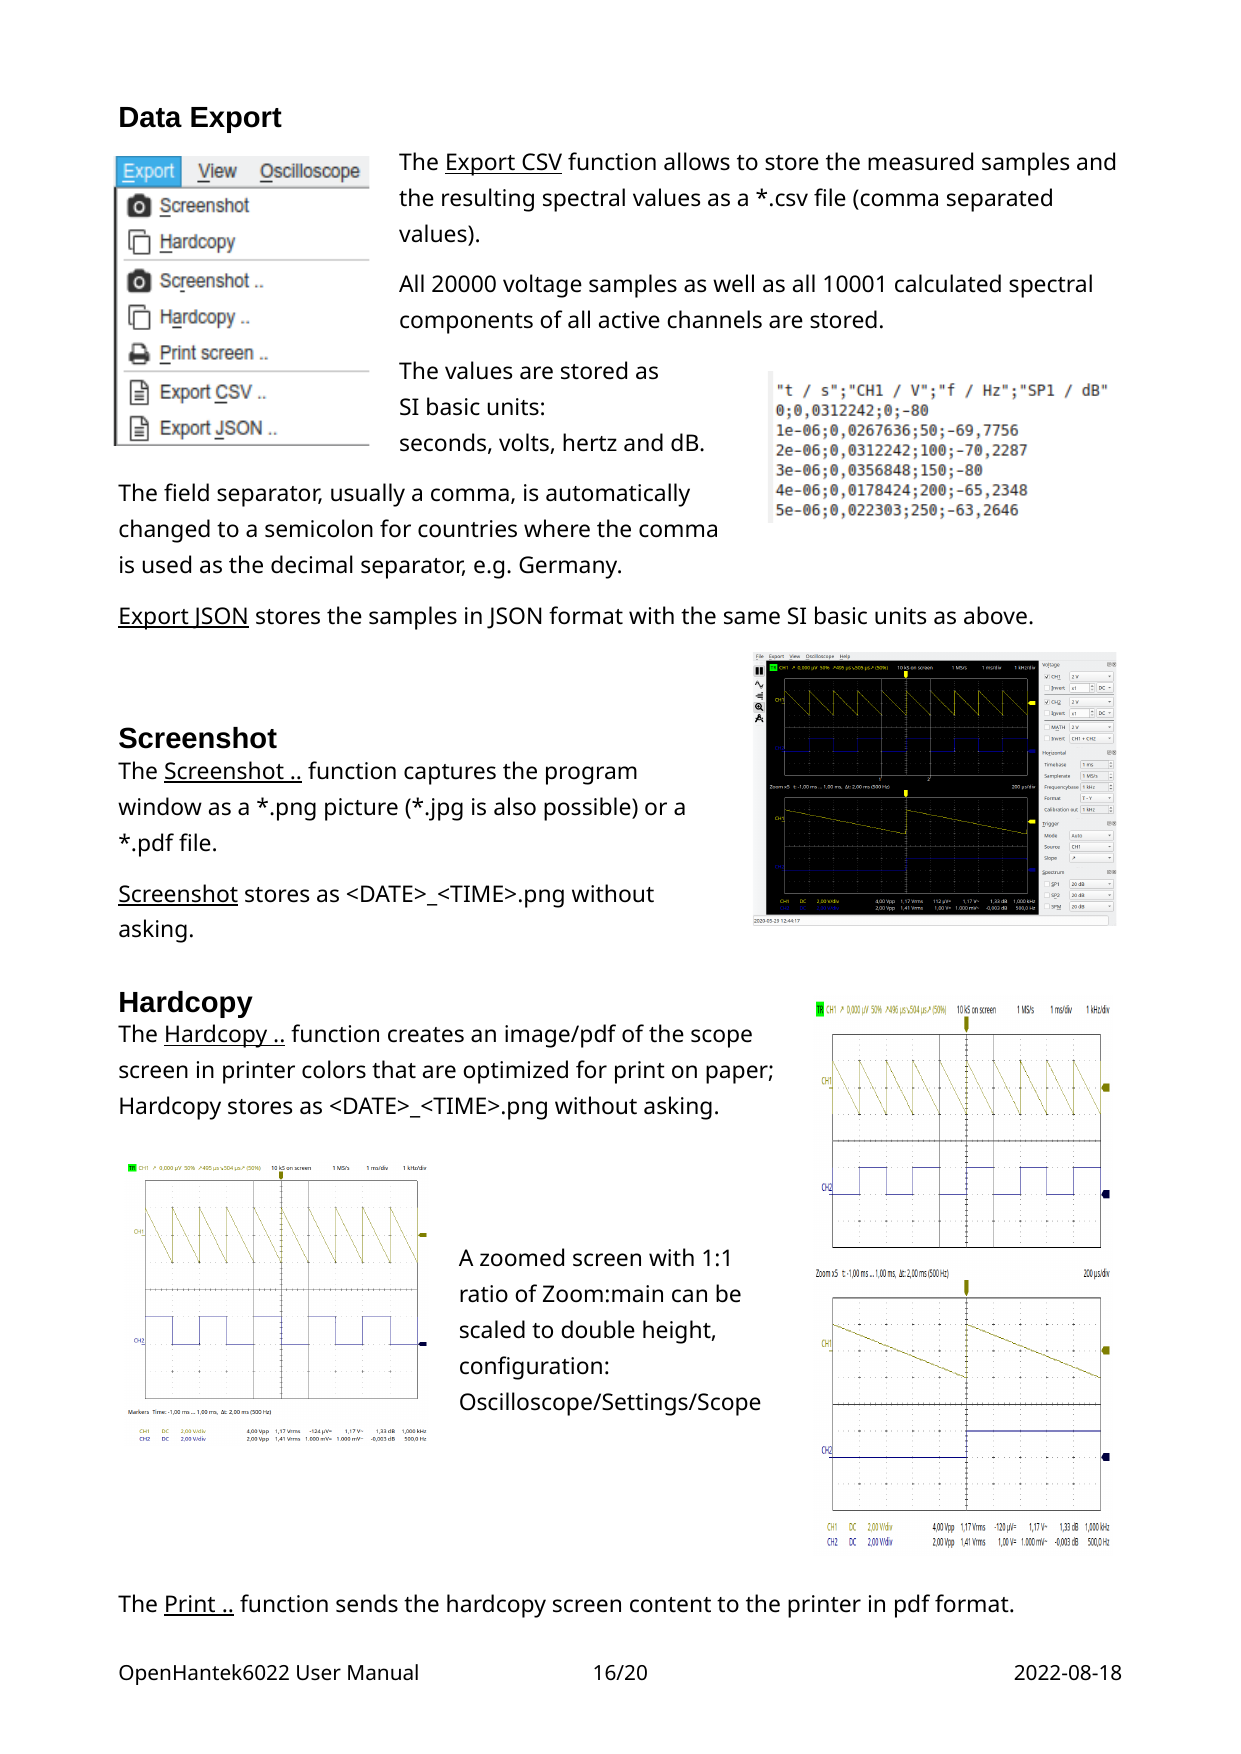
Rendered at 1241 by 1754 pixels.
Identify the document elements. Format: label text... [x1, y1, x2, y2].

text The Screenshot .. function captures the program window as a *.png picture (*.jpg is also possible) or a *.pdf file. [118, 755, 752, 858]
text The values are stored as SI basic units: seconds, volts, hertz and dB. [118, 355, 1122, 458]
text All 20000 voltage samples as well as all 10001 calculated spectral components of all active channels are stored. [370, 268, 1122, 336]
text The field separator, usually a comma, is automatically changed to a semicolon for countries where the comma is used as the decimal separator, e.g. Germany. [118, 477, 1122, 580]
text The Export CSV function allows to store the measured samples and the resulting spectral values as a *.csv file (comma separated values). [118, 146, 1122, 249]
text The Hardcopy .. function creates an image/pdf of the scope screen in printer colors that are optimized for print on paper; Hardcopy stores as <DATE>_<TIME>.png without asking. [118, 1018, 812, 1121]
subtitle Data Export [118, 100, 1122, 133]
picture [812, 995, 1113, 1556]
text The Print .. function sends the hardcopy screen content to the printer in pdf format. [118, 1588, 1122, 1619]
subtitle Screenshot [118, 722, 752, 755]
text A zoomed screen with 1:1 ratio of Zoom:main can be scaled to double height, configuration: Oscilloscope/Settings/Scope [429, 1242, 812, 1417]
subtitle Hardcopy [118, 985, 1122, 1018]
picture [124, 1160, 429, 1446]
picture [113, 156, 370, 446]
picture [767, 371, 1119, 523]
text Screenshot stores as <DATE>_<TIME>.png without asking. [118, 877, 1122, 945]
text Export JSON stores the samples in JSON format with the same SI basic units as above. [118, 600, 1122, 631]
picture [752, 652, 1117, 926]
